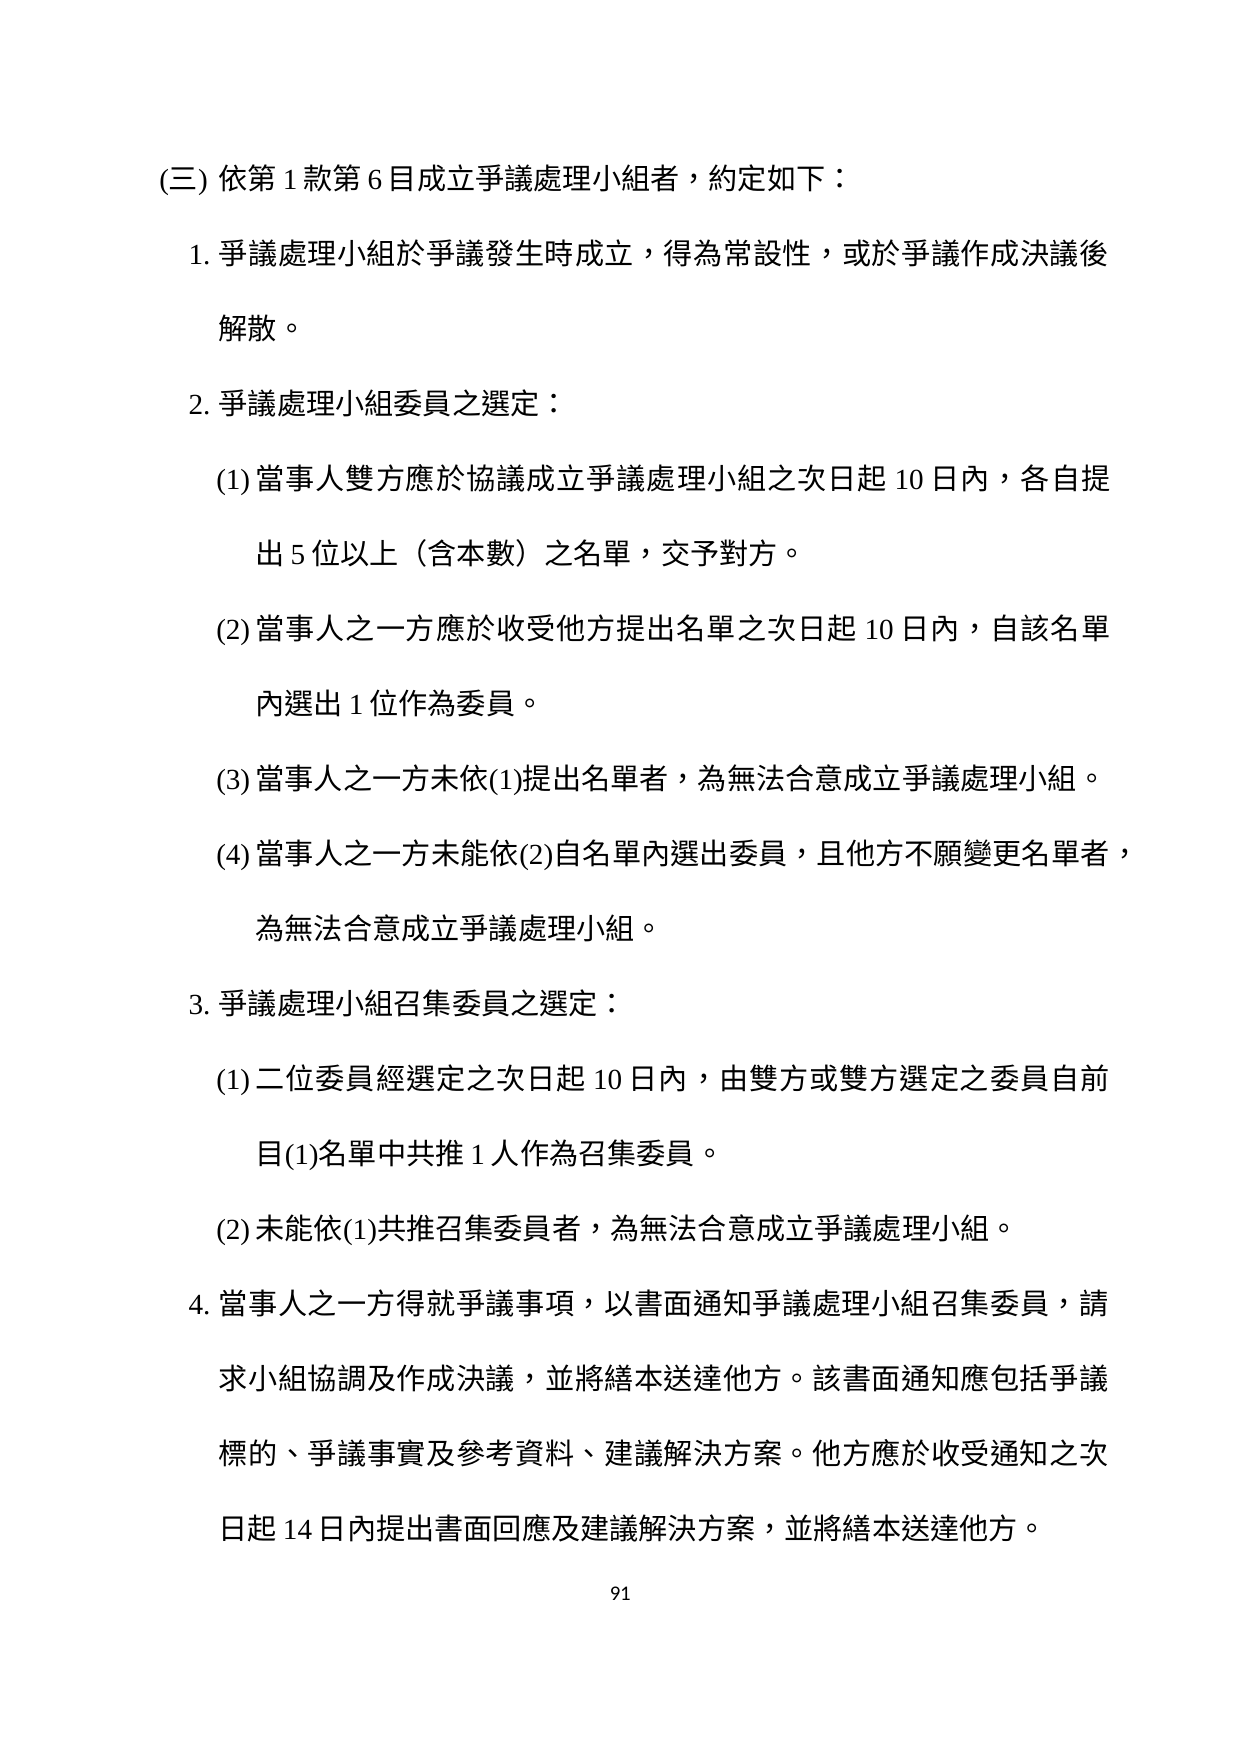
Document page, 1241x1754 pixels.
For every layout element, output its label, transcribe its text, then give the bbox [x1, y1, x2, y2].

list 當事人之一方應於收受他方提出名單之次日起10日內，自該名單內選出1位作為委員。 [216, 589, 1110, 739]
list 當事人之一方未依(1)提出名單者，為無法合意成立爭議處理小組。 [216, 739, 1110, 814]
list 當事人之一方得就爭議事項，以書面通知爭議處理小組召集委員，請求小組協調及作成決議，並將繕本送達他方。該書面通知應包括爭議標的、爭議事實及參考資料、建議解決方案。他方應於收受通知之次日起14日內提出書面回應及建議解決方案，並將繕本送達他方。 [188, 1264, 1110, 1564]
list 爭議處理小組委員之選定： [188, 364, 1110, 439]
list 未能依(1)共推召集委員者，為無法合意成立爭議處理小組。 [216, 1189, 1110, 1264]
list 當事人雙方應於協議成立爭議處理小組之次日起10日內，各自提出5位以上（含本數）之名單，交予對方。 [216, 439, 1110, 589]
list 爭議處理小組於爭議發生時成立，得為常設性，或於爭議作成決議後解散。 [188, 214, 1110, 364]
list 二位委員經選定之次日起10日內，由雙方或雙方選定之委員自前目(1)名單中共推1人作為召集委員。 [216, 1039, 1110, 1189]
list 爭議處理小組召集委員之選定： [188, 964, 1110, 1039]
subtitle 依第1款第6目成立爭議處理小組者，約定如下： [159, 139, 1110, 214]
list 當事人之一方未能依(2)自名單內選出委員，且他方不願變更名單者，為無法合意成立爭議處理小組。 [216, 814, 1110, 964]
